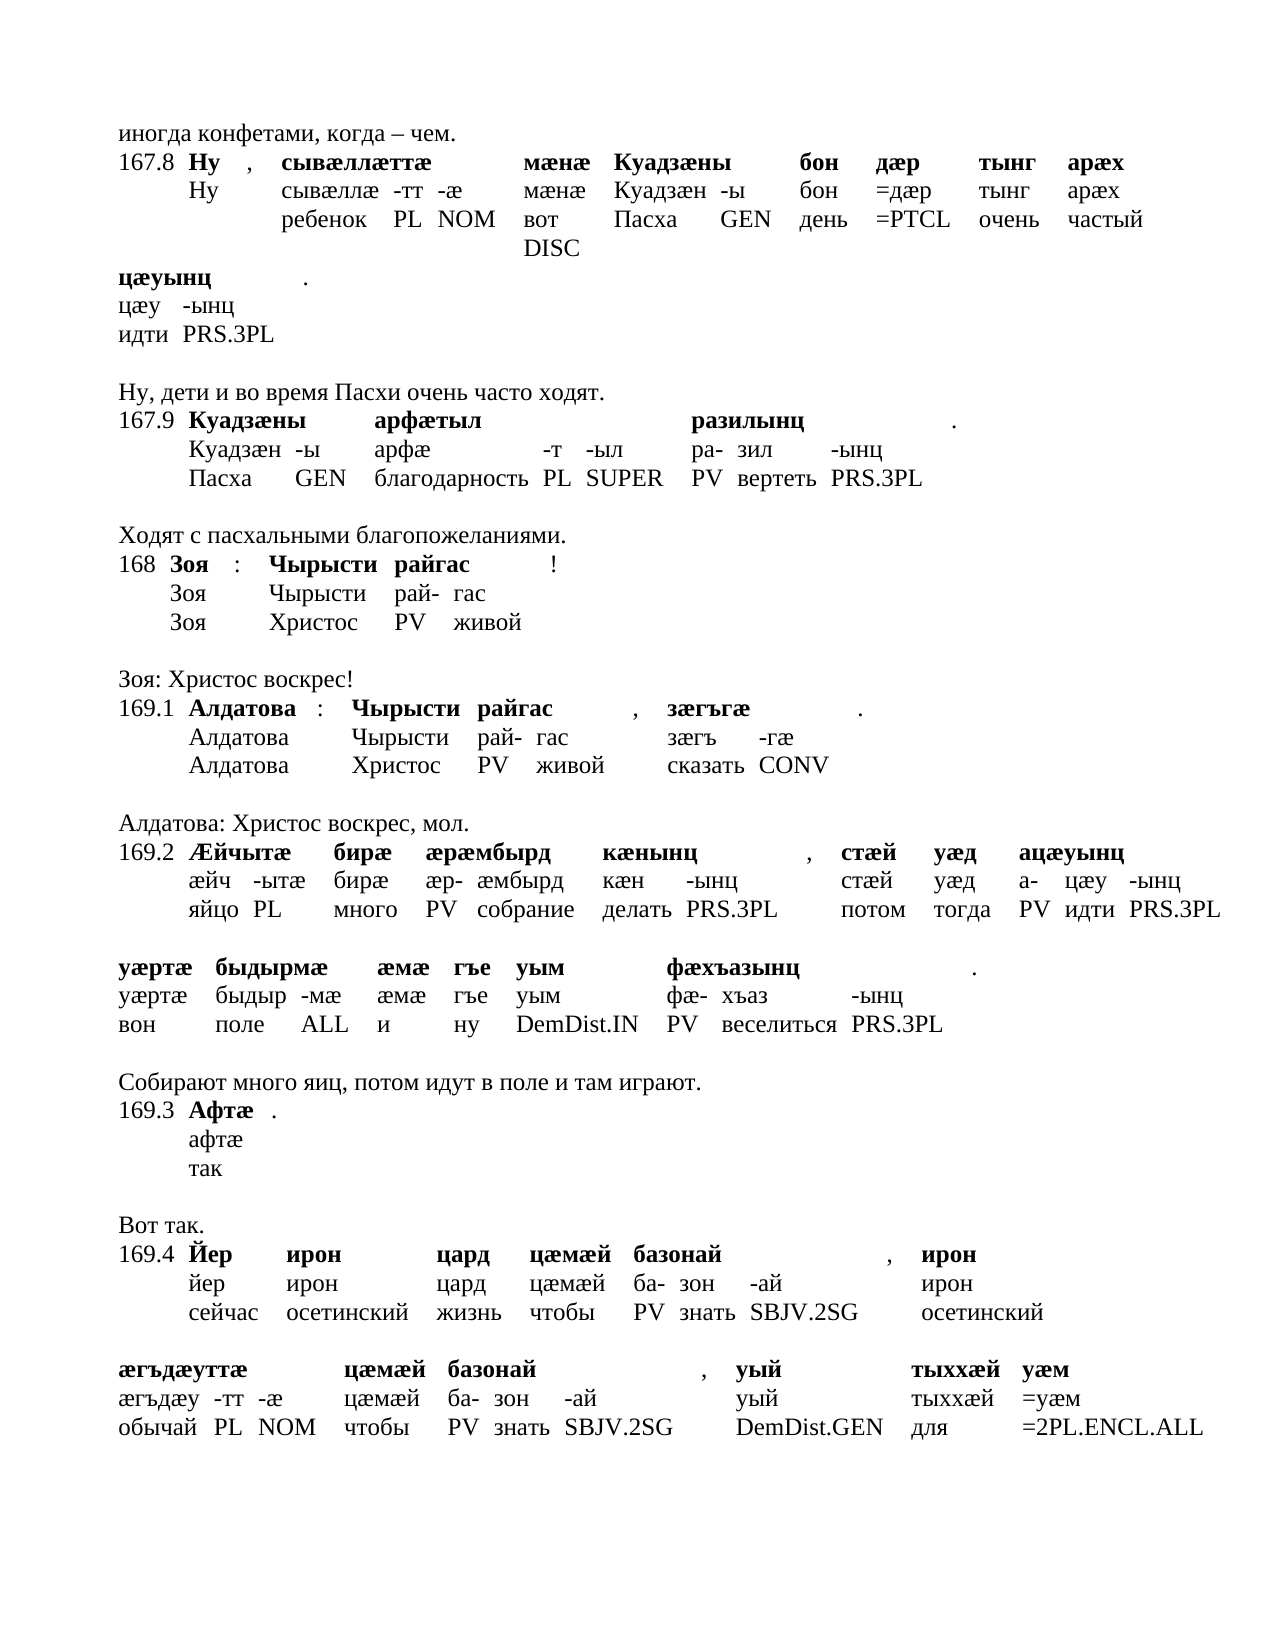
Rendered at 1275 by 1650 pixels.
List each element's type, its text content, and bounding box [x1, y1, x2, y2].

text Чырысти [268, 578, 366, 607]
text уæртæ [118, 952, 201, 981]
text 169.4 [118, 1239, 174, 1268]
text PL [393, 204, 423, 233]
text разилынц [691, 406, 937, 434]
text Куадзæны [188, 406, 360, 434]
text PV [394, 607, 439, 636]
text -ынц [831, 434, 923, 463]
text живой [536, 751, 604, 779]
text =дæр [876, 176, 951, 204]
text -ай [749, 1268, 859, 1297]
text бирæ [333, 837, 412, 866]
text Зоя [169, 578, 206, 607]
text Ну [188, 147, 233, 176]
text вон [118, 1009, 187, 1038]
text SBJV.2SG [564, 1412, 673, 1441]
text =уæм [1022, 1383, 1204, 1412]
text PRS.3PL [831, 463, 923, 492]
text день [799, 204, 848, 233]
text рай- [477, 722, 522, 751]
text зæгъгæ [667, 693, 843, 722]
text ! [549, 549, 570, 578]
text сывæллæ [281, 176, 379, 204]
text бирæ [333, 866, 398, 894]
text Алдатова [188, 751, 289, 779]
text тынг [978, 147, 1053, 176]
text , [886, 1239, 907, 1268]
text PL [214, 1412, 244, 1441]
text осетинский [286, 1297, 409, 1326]
text уый [736, 1354, 897, 1383]
text . [971, 952, 992, 981]
text æмæ [377, 981, 426, 1009]
text -ытæ [253, 866, 306, 894]
text : [234, 549, 255, 578]
text зон [679, 1268, 736, 1297]
text благодарность [374, 463, 529, 492]
text PV [691, 463, 723, 492]
text яйцо [188, 894, 239, 923]
text цæмæй [529, 1239, 619, 1268]
text -ы [720, 176, 772, 204]
text PV [447, 1412, 480, 1441]
text ирон [921, 1239, 1057, 1268]
text вот [523, 204, 586, 233]
text 168 [118, 549, 156, 578]
text дæр [876, 147, 965, 176]
text фæ- [666, 981, 708, 1009]
text гъе [454, 952, 502, 981]
text -тт [393, 176, 423, 204]
text быдырмæ [215, 952, 363, 981]
text æйч [188, 866, 239, 894]
text уым [516, 952, 653, 981]
text , [246, 147, 267, 176]
text чтобы [344, 1412, 420, 1441]
text зил [737, 434, 817, 463]
text цæмæй [529, 1268, 605, 1297]
text Чырысти [351, 722, 449, 751]
text =PTCL [876, 204, 951, 233]
text кæнынц [602, 837, 792, 866]
text так [188, 1153, 243, 1182]
text для [911, 1412, 994, 1441]
text уый [736, 1383, 884, 1412]
text гас [536, 722, 604, 751]
text Чырысти [351, 693, 463, 722]
text осетинский [921, 1297, 1044, 1326]
text райгас [394, 549, 536, 578]
text -мæ [301, 981, 349, 1009]
text Христос [351, 751, 449, 779]
text чтобы [529, 1297, 605, 1326]
text хъаз [721, 981, 837, 1009]
text , [701, 1354, 722, 1383]
text SBJV.2SG [749, 1297, 859, 1326]
text Вот так. [118, 1211, 1249, 1239]
text Зоя [169, 607, 206, 636]
text знать [679, 1297, 736, 1326]
text тынг [978, 176, 1039, 204]
text много [333, 894, 398, 923]
text æр- [425, 866, 463, 894]
text -тт [214, 1383, 244, 1412]
text идти [1064, 894, 1115, 923]
text =2PL.ENCL.ALL [1022, 1412, 1204, 1441]
text DISC [523, 233, 600, 262]
text уым [516, 981, 639, 1009]
text цæмæй [344, 1354, 434, 1383]
text мæнæ [523, 176, 586, 204]
text гас [453, 578, 522, 607]
text бон [799, 176, 848, 204]
text PV [1019, 894, 1051, 923]
text рай- [394, 578, 439, 607]
text -ынц [1129, 866, 1221, 894]
text Куадзæн [613, 176, 706, 204]
text кæн [602, 866, 672, 894]
text тогда [933, 894, 991, 923]
text ра- [691, 434, 723, 463]
text Куадзæн [188, 434, 281, 463]
text SUPER [586, 463, 663, 492]
text базонай [633, 1239, 873, 1268]
text -ай [564, 1383, 673, 1412]
text æгъдæуттæ [118, 1354, 330, 1383]
text зон [493, 1383, 550, 1412]
text . [271, 1096, 292, 1124]
text поле [215, 1009, 287, 1038]
text зæгъ [667, 722, 745, 751]
text PRS.3PL [851, 1009, 944, 1038]
text йер [188, 1268, 259, 1297]
text афтæ [188, 1124, 243, 1153]
text 167.9 [118, 406, 174, 434]
text -ыл [586, 434, 663, 463]
text GEN [720, 204, 772, 233]
text цард [436, 1268, 502, 1297]
text PL [253, 894, 306, 923]
text цæу [118, 291, 169, 319]
text . [302, 262, 323, 291]
text Зоя: Христос воскрес! [118, 664, 1249, 693]
text вертеть [737, 463, 817, 492]
text ацæуынц [1019, 837, 1235, 866]
text цæу [1064, 866, 1115, 894]
text ба- [633, 1268, 665, 1297]
text Алдатова [188, 722, 289, 751]
text PRS.3PL [1129, 894, 1221, 923]
text гъе [454, 981, 488, 1009]
text æмæ [377, 952, 440, 981]
text -ынц [686, 866, 778, 894]
text Ходят с пасхальными благопожеланиями. [118, 521, 1249, 549]
text Пасха [188, 463, 281, 492]
text ирон [286, 1268, 409, 1297]
text -æ [258, 1383, 316, 1412]
text тыххæй [911, 1354, 1008, 1383]
text æрæмбырд [425, 837, 588, 866]
text 169.2 [118, 837, 174, 866]
text уæртæ [118, 981, 187, 1009]
text ALL [301, 1009, 349, 1038]
text ребенок [281, 204, 379, 233]
text Чырысти [268, 549, 380, 578]
text уæд [933, 866, 991, 894]
text Ну, дети и во время Пасхи очень часто ходят. [118, 377, 1249, 406]
text -гæ [758, 722, 829, 751]
text : [317, 693, 338, 722]
text ну [454, 1009, 488, 1038]
text 169.3 [118, 1096, 174, 1124]
text частый [1067, 204, 1143, 233]
text PL [543, 463, 572, 492]
text GEN [295, 463, 346, 492]
text потом [841, 894, 906, 923]
text стæй [841, 837, 920, 866]
text Æйчытæ [188, 837, 319, 866]
text собрание [477, 894, 575, 923]
text PRS.3PL [182, 319, 275, 348]
text Собирают много яиц, потом идут в поле и там играют. [118, 1067, 1249, 1096]
text æгъдæу [118, 1383, 200, 1412]
text обычай [118, 1412, 200, 1441]
text иногда конфетами, когда – чем. [118, 118, 1249, 147]
text PV [477, 751, 522, 779]
text фæхъазынц [666, 952, 957, 981]
text PV [633, 1297, 665, 1326]
text идти [118, 319, 169, 348]
text , [632, 693, 653, 722]
text веселиться [721, 1009, 837, 1038]
text жизнь [436, 1297, 502, 1326]
text знать [493, 1412, 550, 1441]
text NOM [258, 1412, 316, 1441]
text а- [1019, 866, 1051, 894]
text делать [602, 894, 672, 923]
text , [806, 837, 827, 866]
text Алдатова [188, 693, 303, 722]
text Пасха [613, 204, 706, 233]
text стæй [841, 866, 906, 894]
text очень [978, 204, 1039, 233]
text цард [436, 1239, 516, 1268]
text арфæтыл [374, 406, 677, 434]
text и [377, 1009, 426, 1038]
text быдыр [215, 981, 287, 1009]
text бон [799, 147, 862, 176]
text базонай [447, 1354, 687, 1383]
text цæуынц [118, 262, 289, 291]
text -ынц [182, 291, 275, 319]
text тыххæй [911, 1383, 994, 1412]
text DemDist.GEN [736, 1412, 884, 1441]
text -ынц [851, 981, 944, 1009]
text Алдатова: Христос воскрес, мол. [118, 808, 1249, 837]
text . [951, 406, 972, 434]
text 167.8 [118, 147, 174, 176]
text NOM [437, 204, 496, 233]
text PV [425, 894, 463, 923]
text PRS.3PL [686, 894, 778, 923]
text Ну [188, 176, 219, 204]
text уæд [933, 837, 1005, 866]
text сказать [667, 751, 745, 779]
text ирон [286, 1239, 423, 1268]
text -т [543, 434, 572, 463]
text цæмæй [344, 1383, 420, 1412]
text сейчас [188, 1297, 259, 1326]
text CONV [758, 751, 829, 779]
text мæнæ [523, 147, 600, 176]
text Куадзæны [613, 147, 786, 176]
text арæх [1067, 176, 1143, 204]
text Йер [188, 1239, 272, 1268]
text уæм [1022, 1354, 1218, 1383]
text æмбырд [477, 866, 575, 894]
text райгас [477, 693, 618, 722]
text сывæллæттæ [281, 147, 509, 176]
text арфæ [374, 434, 529, 463]
text ба- [447, 1383, 480, 1412]
text PV [666, 1009, 708, 1038]
text -ы [295, 434, 346, 463]
text Афтæ [188, 1096, 257, 1124]
text арæх [1067, 147, 1157, 176]
text Христос [268, 607, 366, 636]
text 169.1 [118, 693, 174, 722]
text . [857, 693, 878, 722]
text ирон [921, 1268, 1044, 1297]
text DemDist.IN [516, 1009, 639, 1038]
text -æ [437, 176, 496, 204]
text Зоя [169, 549, 220, 578]
text живой [453, 607, 522, 636]
